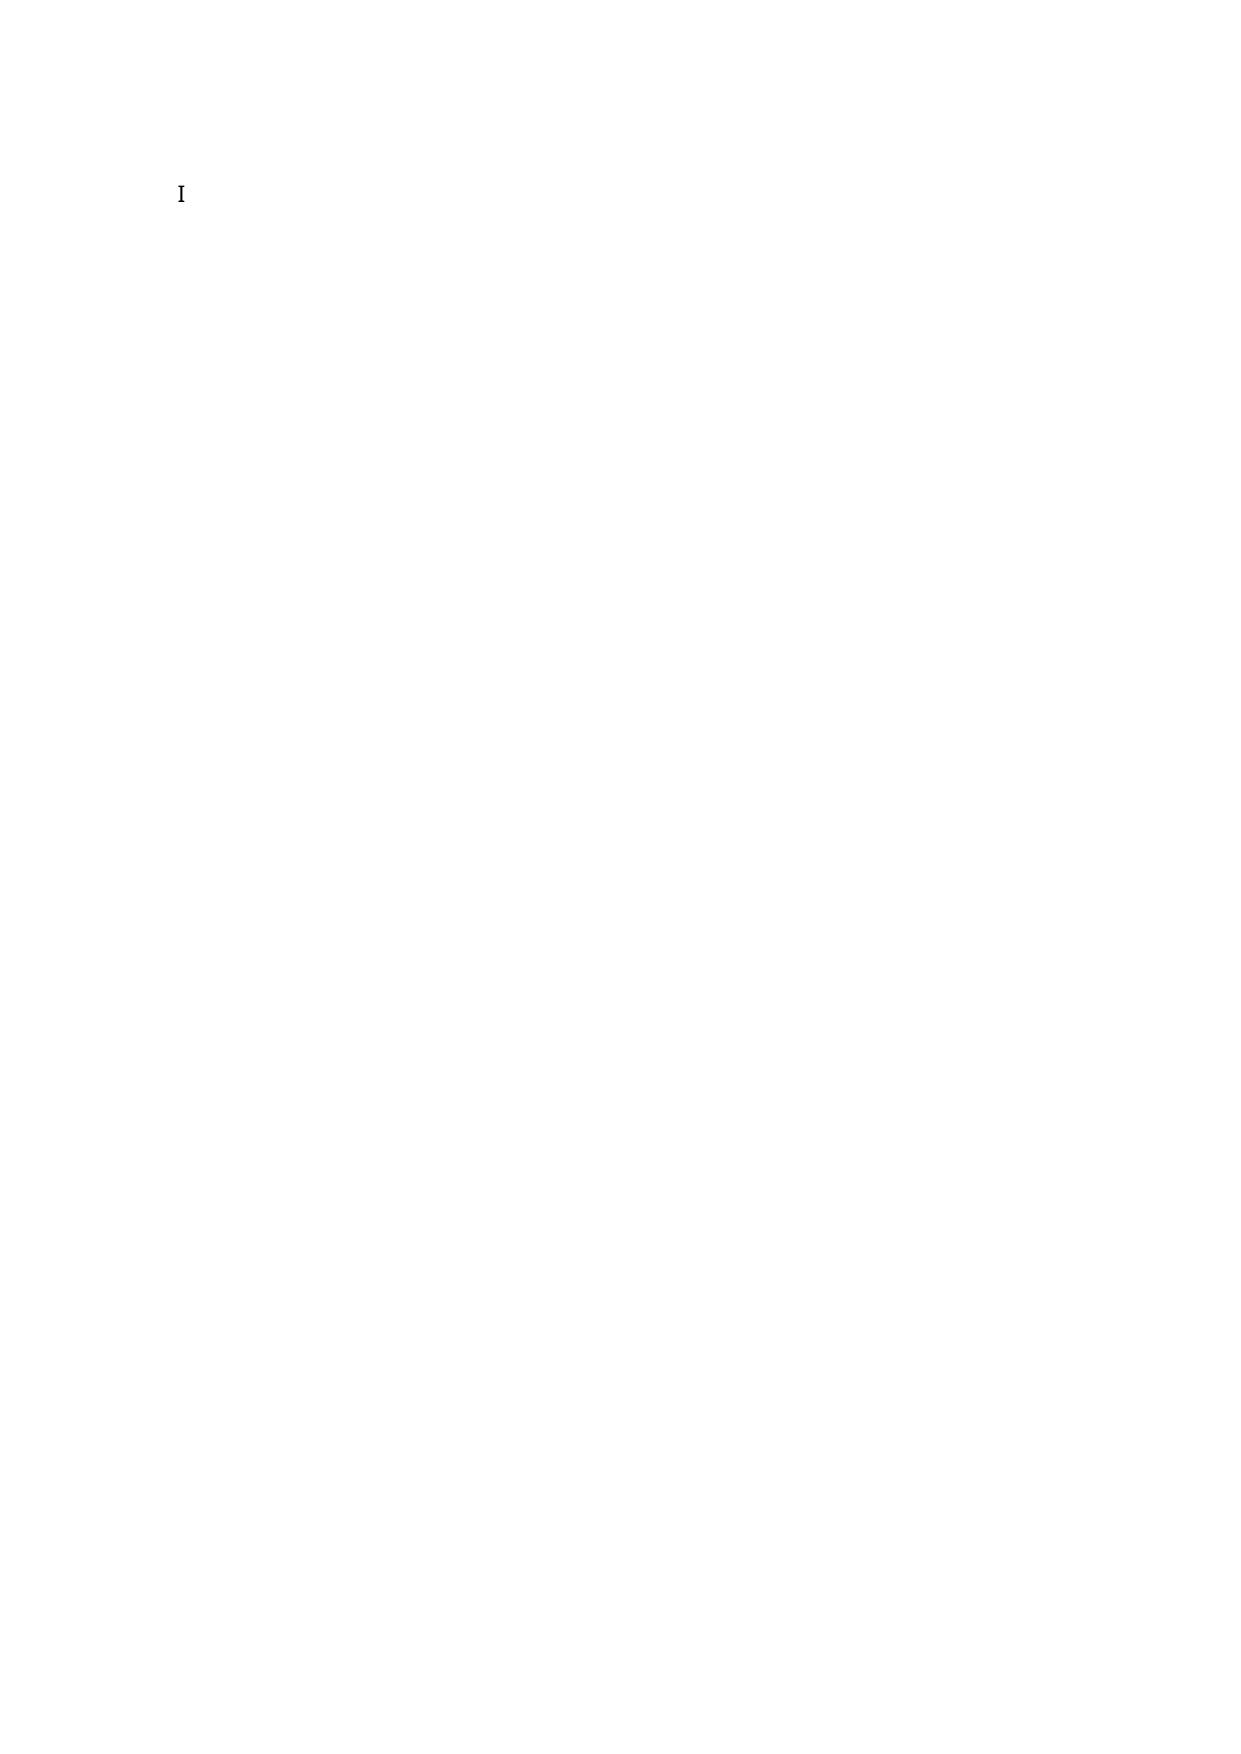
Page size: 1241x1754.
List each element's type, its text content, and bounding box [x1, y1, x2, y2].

text I [177, 178, 1063, 209]
